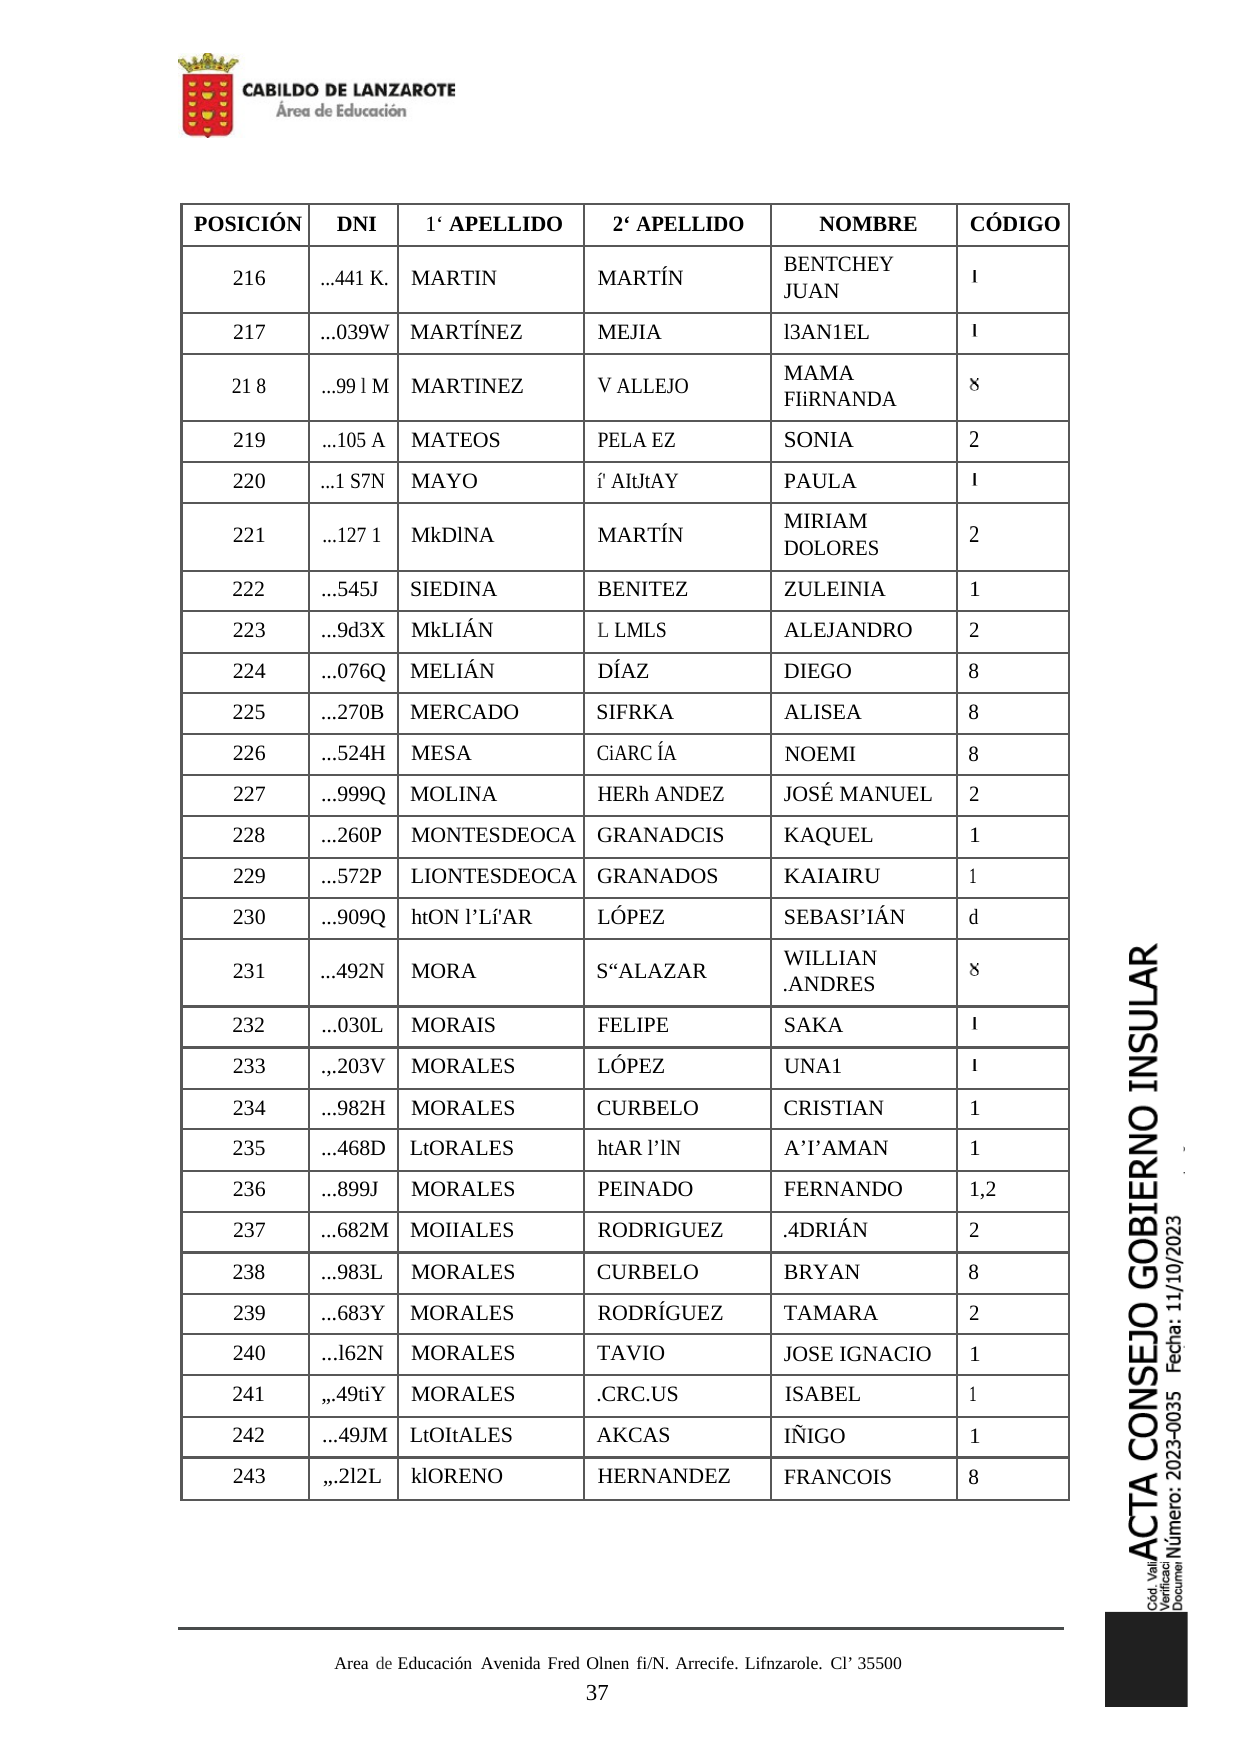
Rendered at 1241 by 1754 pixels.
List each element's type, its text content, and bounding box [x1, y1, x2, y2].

text A’I’AMAN [784, 1135, 956, 1160]
text FELIPE [597, 1012, 770, 1038]
text MORALES [411, 1053, 583, 1079]
text ...572P [312, 863, 390, 888]
text ...492N [314, 958, 390, 983]
text LIONTESDEOCA [411, 863, 583, 888]
text ...076Q [316, 658, 390, 683]
text ISABEL [784, 1381, 956, 1407]
text ...9d3X [316, 617, 390, 642]
text 8 [968, 658, 1068, 683]
text PEINADO [597, 1176, 770, 1201]
text NOMBRE [819, 211, 956, 236]
text .ANDRES [782, 971, 956, 996]
text RODRÍGUEZ [597, 1300, 770, 1325]
text htON l’Lí'AR [411, 904, 583, 929]
text 1 [969, 863, 1068, 888]
text 231 [192, 958, 306, 983]
text 220 [192, 468, 306, 493]
text 242 [192, 1422, 305, 1448]
text ...1 S7N [314, 468, 390, 493]
text 233 [192, 1053, 306, 1079]
text 2 [969, 425, 1068, 453]
text 1 [969, 1341, 1068, 1367]
text MARTÍN [597, 265, 770, 290]
text .,.203V [316, 1053, 390, 1079]
text MIRIAM DOLORES [784, 508, 956, 560]
text DIEGO [784, 658, 956, 683]
text ...545J [313, 576, 386, 601]
text ...682M [316, 1217, 393, 1243]
text MELIÁN [410, 658, 583, 683]
text MATEOS [411, 427, 583, 453]
text ...982H [316, 1094, 390, 1120]
text MORALES [411, 1259, 583, 1284]
text PELA EZ [597, 427, 770, 453]
text 2 [969, 520, 1068, 548]
text ...270B [315, 699, 390, 724]
text 1 [969, 1381, 1068, 1407]
text MARTIN [411, 265, 583, 290]
text ...039W [316, 319, 393, 344]
text GRANADOS [597, 863, 770, 888]
text ...030L [314, 1012, 390, 1038]
text 227 [192, 781, 306, 806]
text 8 [968, 1464, 1068, 1489]
text MORALES [411, 1340, 583, 1366]
text ...899J [313, 1176, 386, 1202]
text S“ALAZAR [596, 958, 770, 983]
text MEJIA [597, 319, 770, 344]
text LÓPEZ [597, 1053, 770, 1078]
text ZULEINIA [784, 576, 956, 601]
text ...127 1 [313, 522, 390, 547]
text 8 [968, 741, 1068, 766]
text ...105 A [317, 427, 390, 453]
text 2 [969, 1217, 1068, 1243]
text PAULA [784, 468, 956, 493]
text l3AN1EL [783, 319, 956, 344]
text 8 [968, 1259, 1068, 1284]
text ...983L [314, 1259, 390, 1284]
text MAMA FIiRNANDA [784, 360, 956, 411]
text MORAIS [411, 1012, 583, 1038]
text CiARC ÍA [597, 740, 770, 765]
text 224 [192, 658, 306, 683]
text 223 [192, 617, 306, 642]
text FRANCOIS [784, 1464, 956, 1489]
text 241 [192, 1381, 305, 1407]
text ...683Y [316, 1300, 390, 1325]
text UNA1 [784, 1053, 956, 1078]
text CRISTIAN [783, 1094, 956, 1120]
text CÓDIGO [969, 211, 1068, 236]
text ...524H [316, 740, 390, 765]
text 1 [969, 1135, 1068, 1160]
text ...260P [312, 822, 390, 847]
text 229 [192, 863, 306, 888]
text BENITEZ [597, 576, 770, 601]
text MARTINEZ [411, 373, 583, 398]
picture [969, 378, 979, 391]
text MOLINA [410, 781, 583, 806]
text MORA [411, 958, 583, 983]
picture [969, 963, 979, 976]
text .4DRIÁN [782, 1217, 956, 1243]
text SEBASI’IÁN [784, 904, 956, 929]
text BRYAN [784, 1259, 956, 1284]
text ...468D [316, 1135, 390, 1160]
text 221 [192, 522, 306, 547]
text SONIA [784, 426, 956, 453]
text 2‘ APELLIDO [613, 211, 770, 236]
text NOEMI [784, 741, 956, 766]
text RODRIGUEZ [597, 1217, 770, 1243]
text TAMARA [783, 1300, 956, 1325]
text 2 [969, 781, 1068, 806]
text LtOItALES [409, 1422, 583, 1448]
text „.2l2L [314, 1463, 390, 1488]
picture [971, 1017, 978, 1030]
text DNI [317, 211, 397, 236]
picture [1105, 943, 1188, 1707]
text 1 [969, 1094, 1068, 1120]
text MOIIALES [410, 1217, 583, 1243]
text MARTÍN [597, 522, 770, 547]
text CURBELO [597, 1259, 770, 1284]
text 228 [192, 822, 305, 847]
text 234 [192, 1094, 306, 1120]
text MkLIÁN [411, 617, 583, 642]
text LÓPEZ [597, 904, 770, 929]
text IÑIGO [783, 1423, 956, 1448]
text MORALES [411, 1381, 583, 1407]
text ALEJANDRO [784, 617, 956, 642]
text HERh ANDEZ [597, 781, 770, 806]
text 1‘ APELLIDO [425, 211, 583, 236]
text 225 [192, 699, 306, 724]
text L LMLS [597, 617, 770, 642]
text 240 [192, 1340, 306, 1366]
text 216 [192, 265, 306, 290]
text 1 [969, 822, 1068, 847]
picture [971, 324, 978, 337]
text 1,2 [969, 1176, 1068, 1201]
text ALISEA [784, 699, 956, 724]
text WILLIAN [784, 946, 956, 971]
text V ALLEJO [597, 372, 770, 398]
text ...999Q [316, 781, 390, 806]
text SAKA [784, 1012, 956, 1038]
text MORALES [411, 1176, 583, 1202]
text 222 [192, 576, 305, 601]
text 235 [192, 1135, 306, 1160]
text 1 [969, 1423, 1068, 1448]
text MORALES [411, 1094, 583, 1120]
text BENTCHEY JUAN [784, 251, 906, 303]
text LtORALES [409, 1135, 583, 1160]
picture [971, 1059, 978, 1071]
text SIEDINA [410, 576, 583, 601]
text 230 [192, 904, 306, 929]
text 238 [192, 1259, 305, 1284]
text JOSE IGNACIO [784, 1341, 956, 1367]
picture [971, 473, 978, 486]
text ...441 K. [317, 265, 392, 290]
text 2 [969, 1300, 1068, 1325]
text ...l62N [314, 1340, 390, 1366]
text 21 8 [192, 373, 306, 398]
text GRANADCIS [597, 822, 770, 847]
text MESA [411, 740, 583, 765]
text 1 [969, 576, 1068, 601]
text ...49JM [317, 1422, 393, 1448]
text .CRC.US [596, 1381, 770, 1407]
text 226 [192, 740, 306, 765]
text klORENO [411, 1463, 583, 1488]
text FERNANDO [784, 1176, 956, 1201]
picture [971, 270, 978, 283]
text í' AItJtAY [597, 468, 770, 493]
text ...99 l M [317, 373, 393, 398]
text 232 [192, 1012, 305, 1038]
text „.49tiY [317, 1381, 390, 1407]
text MAYO [411, 468, 583, 493]
text HERNANDEZ [597, 1463, 770, 1488]
text 243 [192, 1463, 306, 1488]
text 8 [968, 699, 1068, 724]
text DÍAZ [597, 658, 770, 683]
text TAVIO [597, 1340, 770, 1366]
text ...909Q [316, 904, 390, 929]
text 236 [192, 1176, 306, 1202]
text KAIAIRU [784, 863, 956, 888]
text CURBELO [597, 1094, 770, 1120]
text MARTÍNEZ [410, 319, 583, 344]
text 239 [192, 1300, 306, 1325]
text MERCADO [410, 699, 583, 724]
text 2 [969, 617, 1068, 642]
text POSICIÓN [192, 211, 304, 236]
text 237 [192, 1217, 306, 1243]
text KAQUEL [784, 822, 956, 847]
text 217 [192, 319, 306, 344]
text MkDlNA [411, 522, 583, 547]
text 219 [192, 427, 306, 453]
text AKCAS [596, 1422, 770, 1448]
text d [969, 904, 1068, 929]
text MORALES [410, 1300, 583, 1325]
picture [178, 53, 456, 138]
text SIFRKA [596, 699, 770, 724]
text JOSÉ MANUEL [784, 781, 956, 806]
text htAR l’lN [597, 1135, 770, 1160]
text MONTESDEOCA [411, 822, 583, 847]
